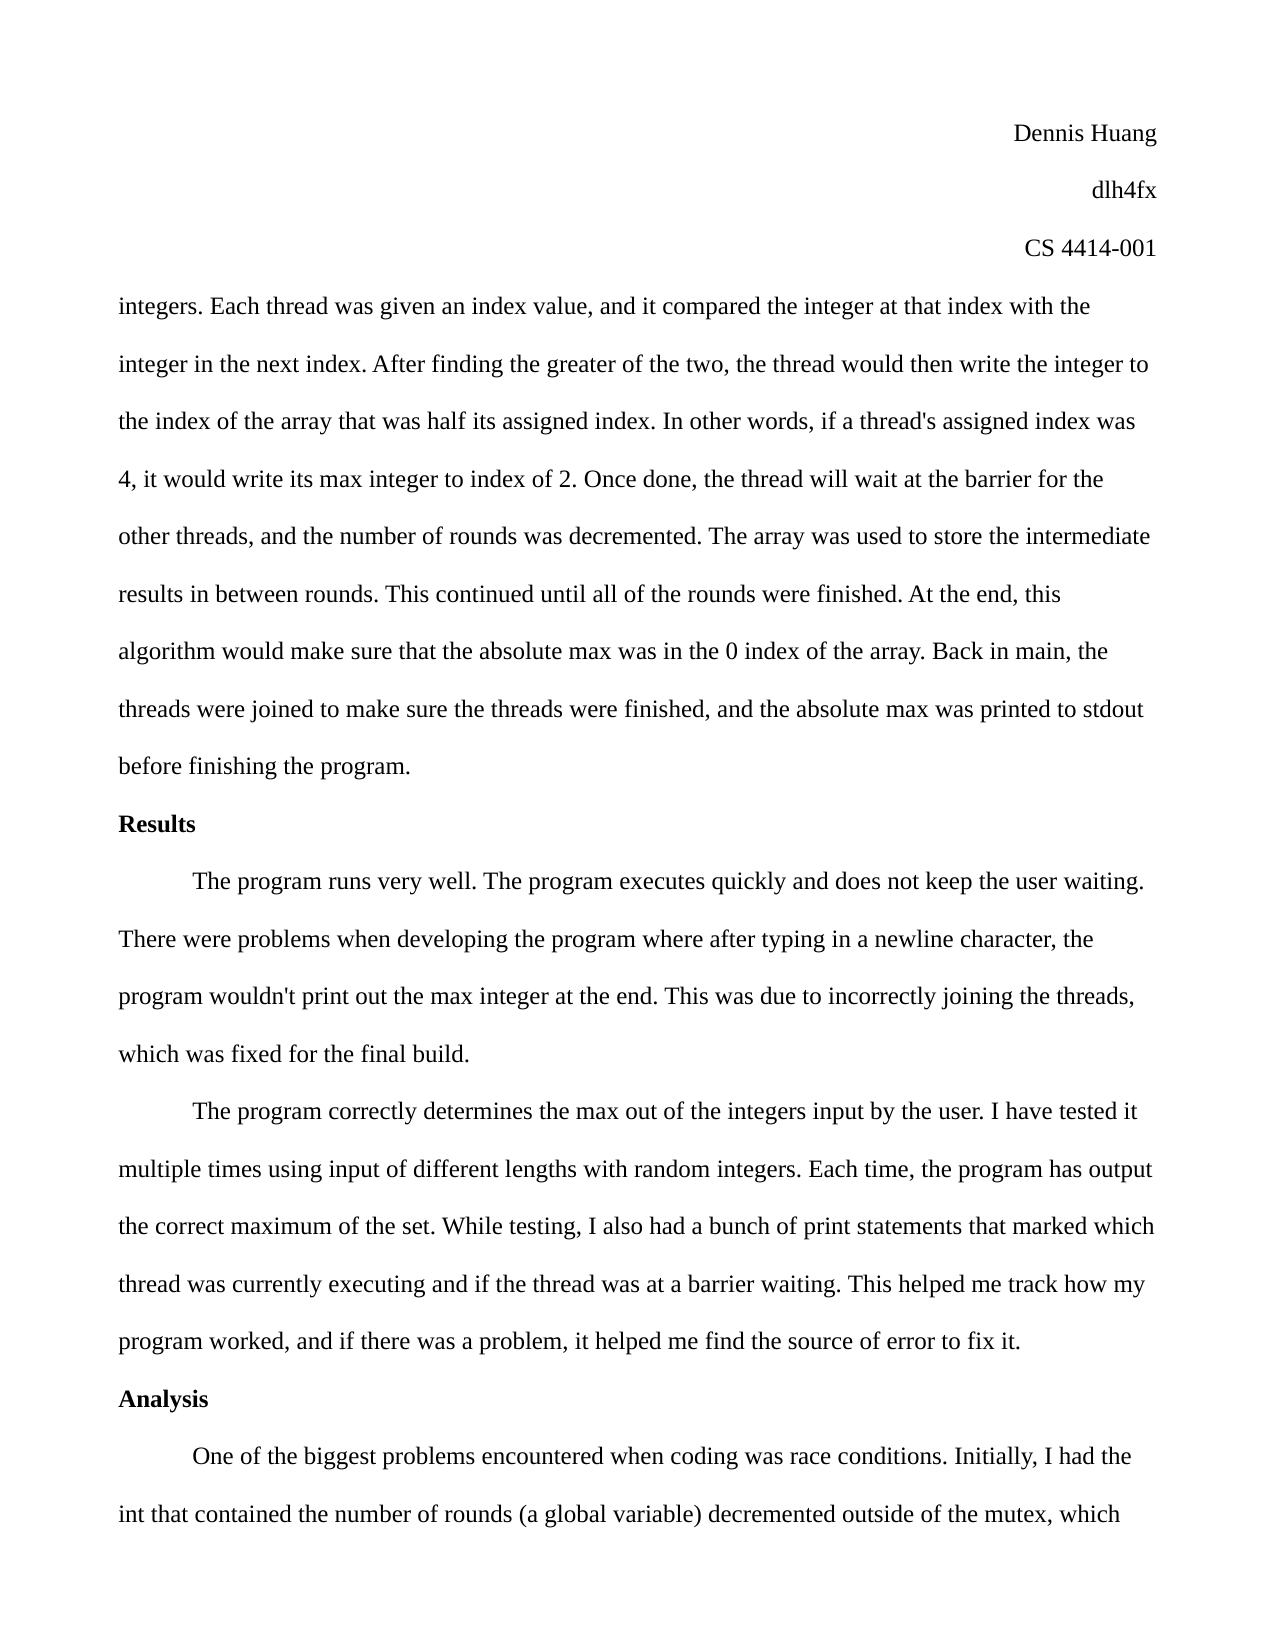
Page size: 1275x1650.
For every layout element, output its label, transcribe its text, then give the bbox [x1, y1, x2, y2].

text One of the biggest problems encountered when coding was race conditions. Initially, I had the int that contained the number of rounds (a global variable) decremented outside of the mutex, which [118, 1441, 1157, 1528]
text integers. Each thread was given an index value, and it compared the integer at that index with the integer in the next index. After finding the greater of the two, the thread would then write the integer to the index of the array that was half its assigned index. In other words, if a thread's assigned index was 4, it would write its max integer to index of 2. Once done, the thread will wait at the barrier for the other threads, and the number of rounds was decremented. The array was used to store the intermediate results in between rounds. This continued until all of the rounds were finished. At the end, this algorithm would make sure that the absolute max was in the 0 index of the array. Back in main, the threads were joined to make sure the threads were finished, and the absolute max was printed to stdout before finishing the program. [118, 291, 1157, 780]
text The program runs very well. The program executes quickly and does not keep the user waiting. There were problems when developing the program where after typing in a newline character, the program wouldn't print out the max integer at the end. This was due to incorrectly joining the threads, which was fixed for the final build. [118, 866, 1157, 1068]
text Analysis [118, 1384, 1157, 1413]
text The program correctly determines the max out of the integers input by the user. I have tested it multiple times using input of different lengths with random integers. Each time, the program has output the correct maximum of the set. While testing, I also had a bunch of print statements that marked which thread was currently executing and if the thread was at a barrier waiting. This helped me track how my program worked, and if there was a problem, it helped me find the source of error to fix it. [118, 1096, 1157, 1355]
text Results [118, 809, 1157, 838]
